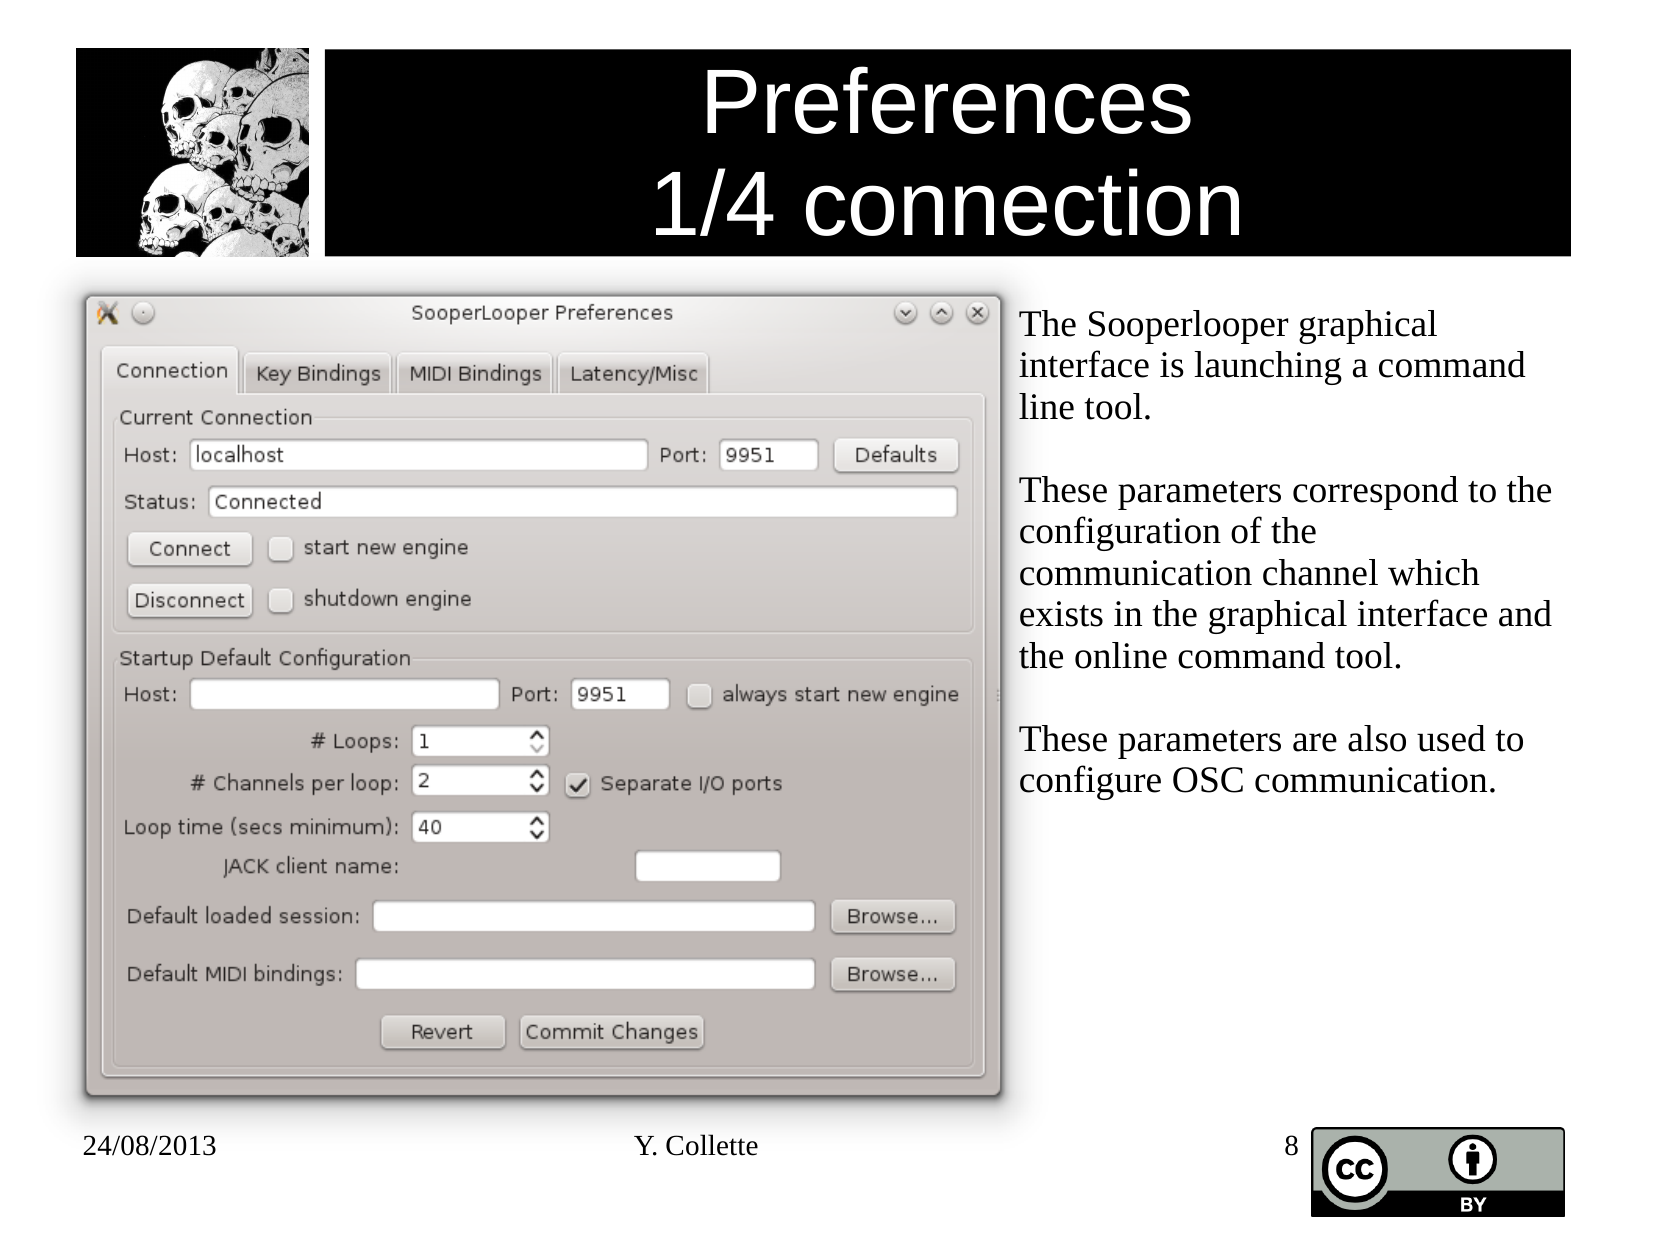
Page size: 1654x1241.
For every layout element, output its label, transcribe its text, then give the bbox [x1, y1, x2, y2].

picture [1311, 1127, 1565, 1217]
text_box The Sooperlooper graphical interface is launching a command line tool. These parameters correspond to the configuration of the communication channel which exists in the graphical interface and the online command tool. These parameters are also used to configure OSC communication. [1003, 295, 1571, 809]
title Preferences 1/4 connection [324, 49, 1571, 257]
picture [24, 48, 1063, 1158]
